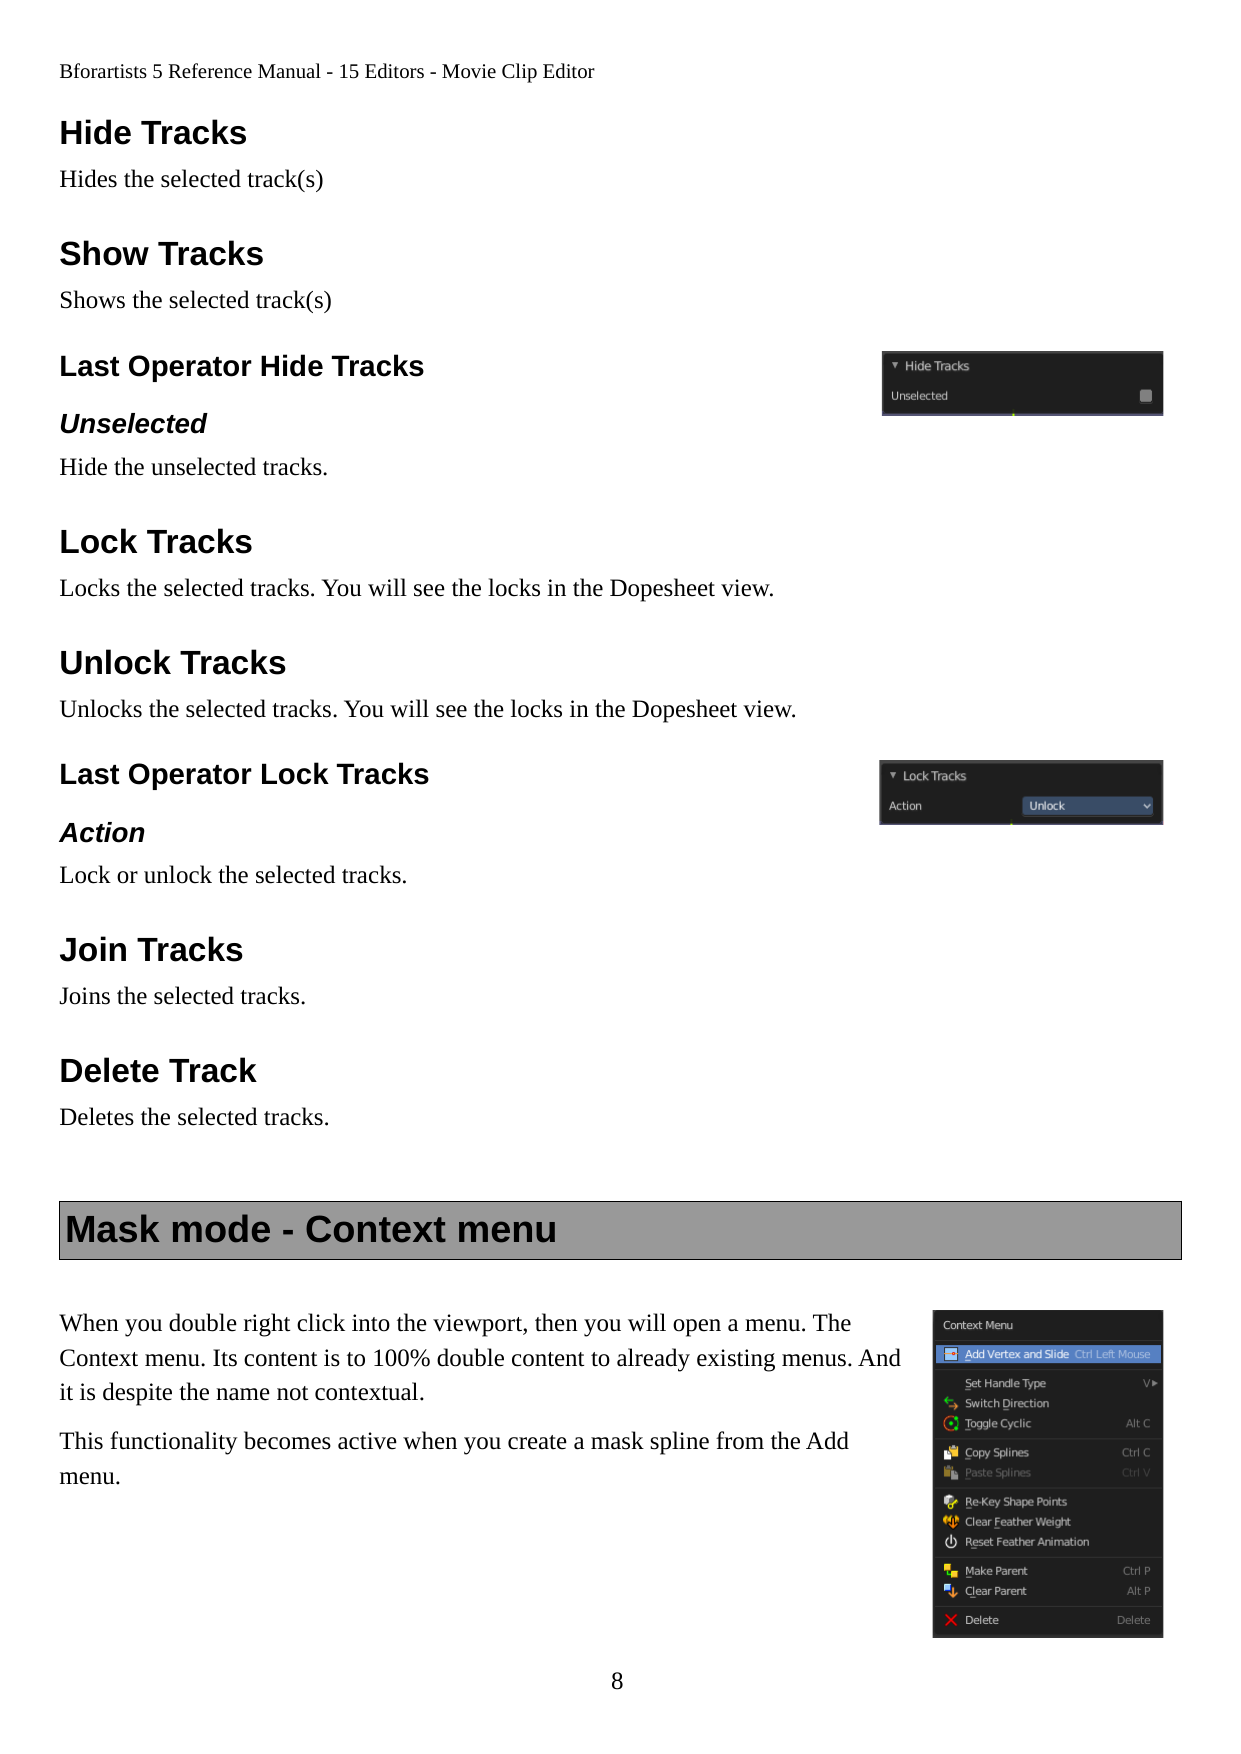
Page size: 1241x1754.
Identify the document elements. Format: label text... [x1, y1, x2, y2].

text Hide the unselected tracks. [59, 452, 1181, 480]
subtitle Last Operator Hide Tracks [59, 348, 1181, 382]
subtitle Unlock Tracks [59, 642, 1181, 681]
subtitle Join Tracks [59, 930, 1181, 969]
text Locks the selected tracks. You will see the locks in the Dopesheet view. [59, 573, 1181, 601]
picture [879, 760, 1164, 825]
picture [932, 1310, 1164, 1638]
subtitle Action [59, 816, 1181, 848]
text Deletes the selected tracks. [59, 1102, 1181, 1131]
text This functionality becomes active when you create a mask spline from the Add menu. [59, 1426, 932, 1490]
subtitle Show Tracks [59, 234, 1181, 272]
table_header Mask mode - Context menu [60, 1202, 1181, 1259]
subtitle Hide Tracks [59, 113, 1181, 151]
subtitle Unselected [59, 407, 1181, 439]
text Lock or unlock the selected tracks. [59, 860, 1181, 889]
text Shows the selected track(s) [59, 285, 1181, 313]
picture [881, 351, 1164, 416]
subtitle Delete Track [59, 1051, 1181, 1090]
subtitle Last Operator Lock Tracks [59, 757, 1181, 791]
subtitle Lock Tracks [59, 521, 1181, 560]
text Unlocks the selected tracks. You will see the locks in the Dopesheet view. [59, 694, 1181, 722]
text When you double right click into the viewport, then you will open a menu. The Context menu. Its content is to 100% double content to already existing menus. And it is despite the name not contextual. [59, 1308, 1181, 1406]
text Hides the selected track(s) [59, 164, 1181, 192]
text Joins the selected tracks. [59, 981, 1181, 1010]
